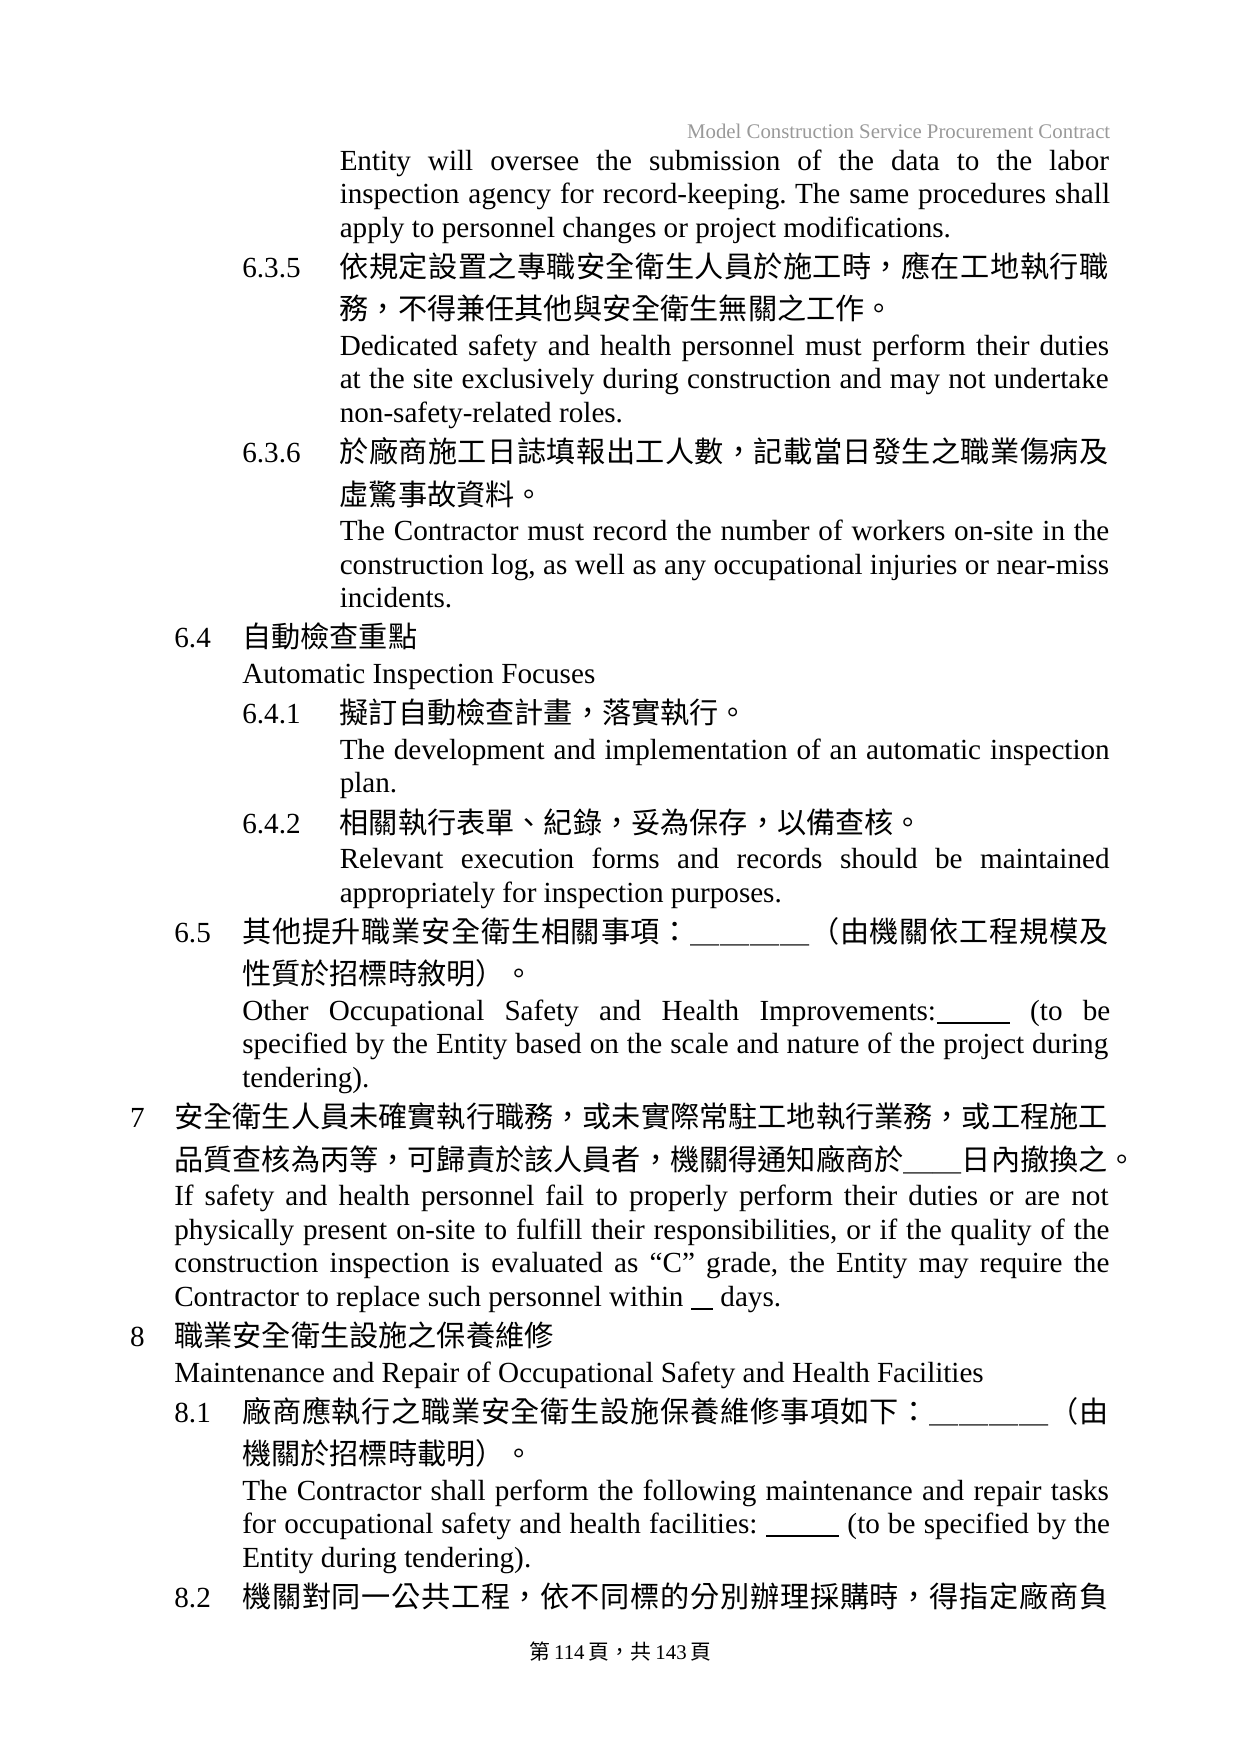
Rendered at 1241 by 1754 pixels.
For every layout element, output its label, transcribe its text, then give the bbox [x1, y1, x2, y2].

list 其他提升職業安全衛生相關事項：＿＿＿＿（由機關依工程規模及性質於招標時敘明）。 [174, 908, 1110, 993]
list 於廠商施工日誌填報出工人數，記載當日發生之職業傷病及虛驚事故資料。 [242, 429, 1110, 513]
text If safety and health personnel fail to properly perform their duties or are not physically present on-site to fulfill their responsibilities, or if the quality of the construction inspection is evaluated as “C” grade, the Entity may require the Contractor to replace such personnel within days. [174, 1178, 1110, 1312]
text Relevant execution forms and records should be maintained appropriately for inspection purposes. [339, 841, 1110, 908]
list 擬訂自動檢查計畫，落實執行。 [242, 690, 1110, 732]
text Dedicated safety and health personnel must perform their duties at the site exclusively during construction and may not undertake non-safety-related roles. [339, 328, 1110, 429]
text Other Occupational Safety and Health Improvements: (to be specified by the Entity based on the scale and nature of the project during tendering). [242, 993, 1110, 1094]
text Automatic Inspection Focuses [242, 656, 1110, 690]
text The Contractor must record the number of workers on-site in the construction log, as well as any occupational injuries or near-miss incidents. [339, 513, 1110, 614]
list 機關對同一公共工程，依不同標的分別辦理採購時，得指定廠商負 [174, 1573, 1110, 1616]
list 依規定設置之專職安全衛生人員於施工時，應在工地執行職務，不得兼任其他與安全衛生無關之工作。 [242, 243, 1110, 328]
text The development and implementation of an automatic inspection plan. [339, 732, 1110, 799]
list 職業安全衛生設施之保養維修 [130, 1312, 1110, 1355]
text Entity will oversee the submission of the data to the labor inspection agency for record-keeping. The same procedures shall apply to personnel changes or project modifications. [339, 143, 1110, 243]
list 相關執行表單、紀錄，妥為保存，以備查核。 [242, 799, 1110, 841]
list 廠商應執行之職業安全衛生設施保養維修事項如下：＿＿＿＿（由機關於招標時載明）。 [174, 1388, 1110, 1473]
list 自動檢查重點 [174, 614, 1110, 656]
text The Contractor shall perform the following maintenance and repair tasks for occupational safety and health facilities: (to be specified by the Entity during tendering). [242, 1473, 1110, 1573]
text Maintenance and Repair of Occupational Safety and Health Facilities [174, 1355, 1110, 1388]
list 安全衛生人員未確實執行職務，或未實際常駐工地執行業務，或工程施工品質查核為丙等，可歸責於該人員者，機關得通知廠商於＿＿日內撤換之。 [130, 1094, 1110, 1178]
